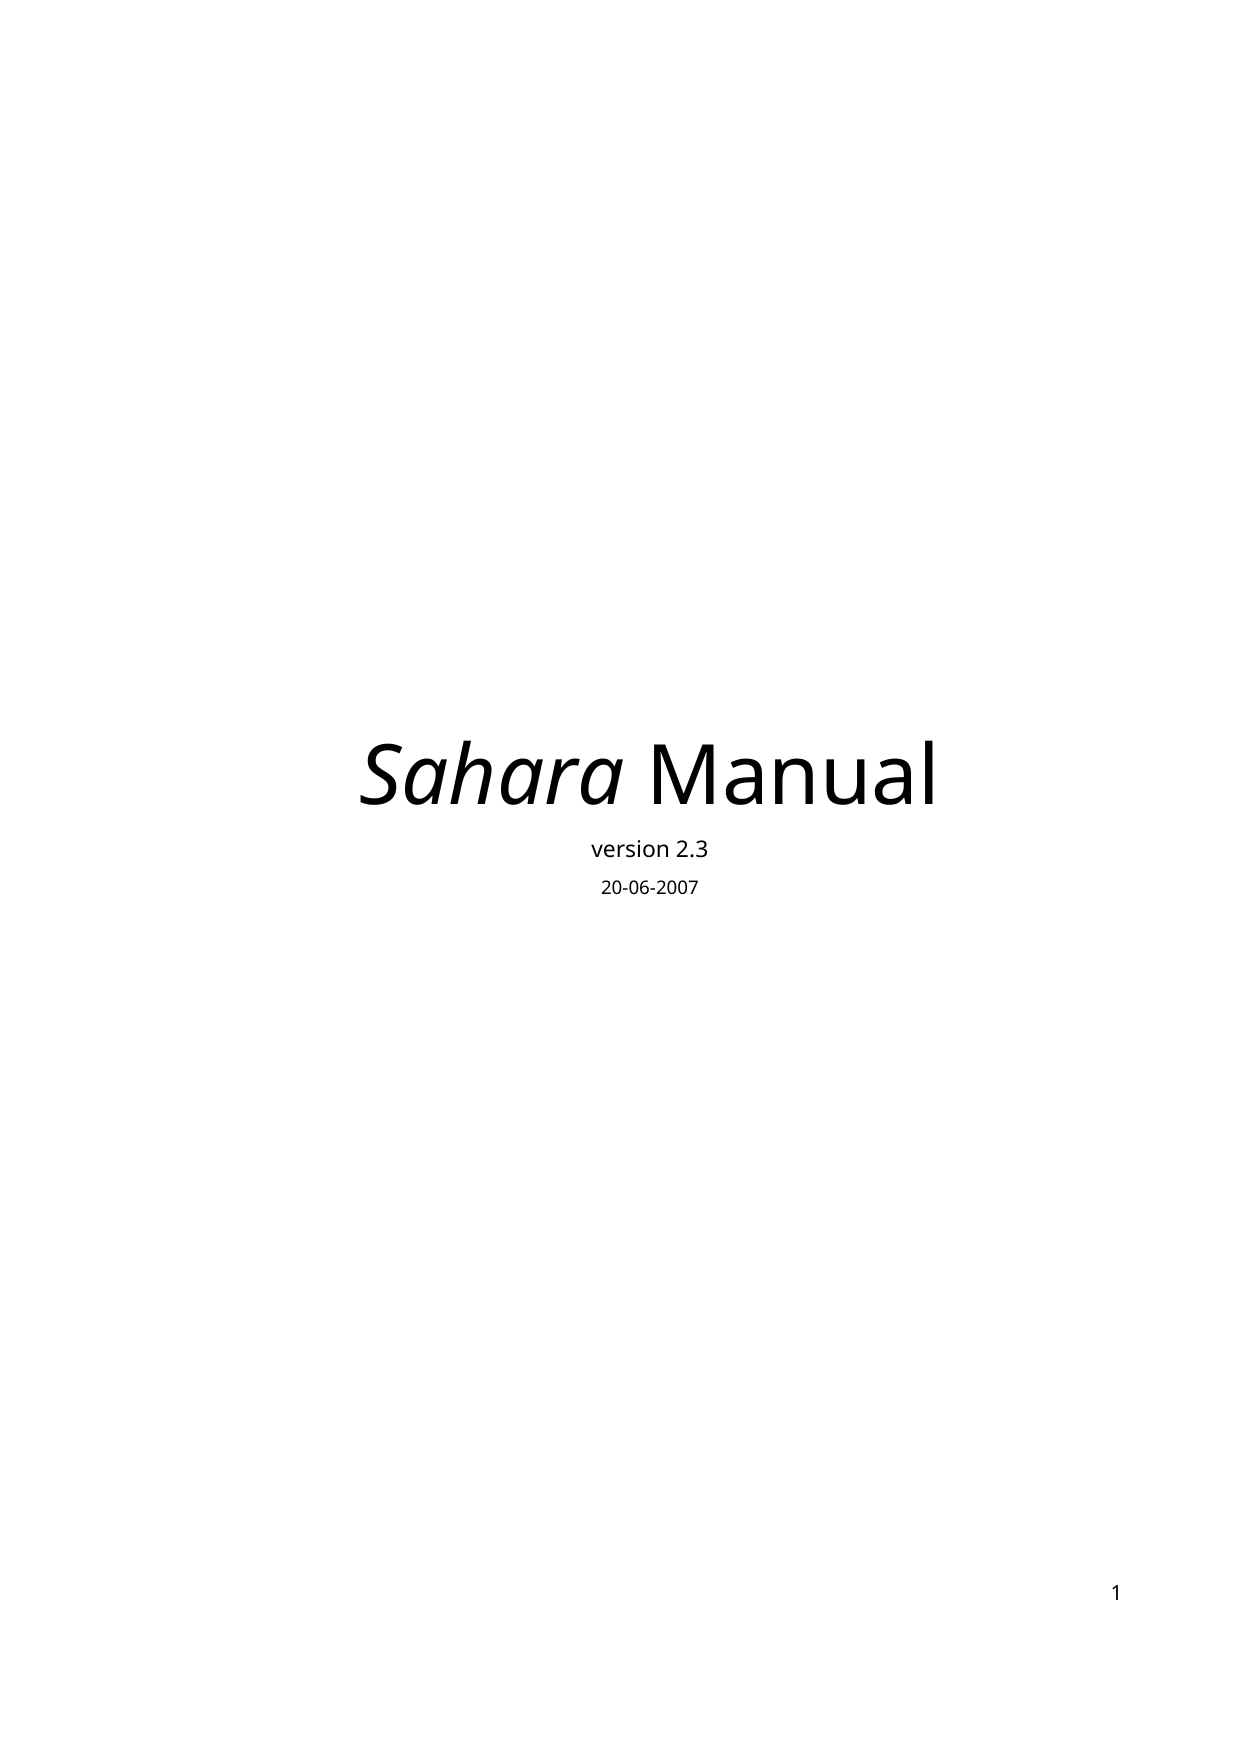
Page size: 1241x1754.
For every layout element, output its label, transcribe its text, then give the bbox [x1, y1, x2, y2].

text Sahara Manual [177, 715, 1122, 829]
text 20-06-2007 [177, 864, 1122, 900]
text version 2.3 [177, 829, 1122, 864]
